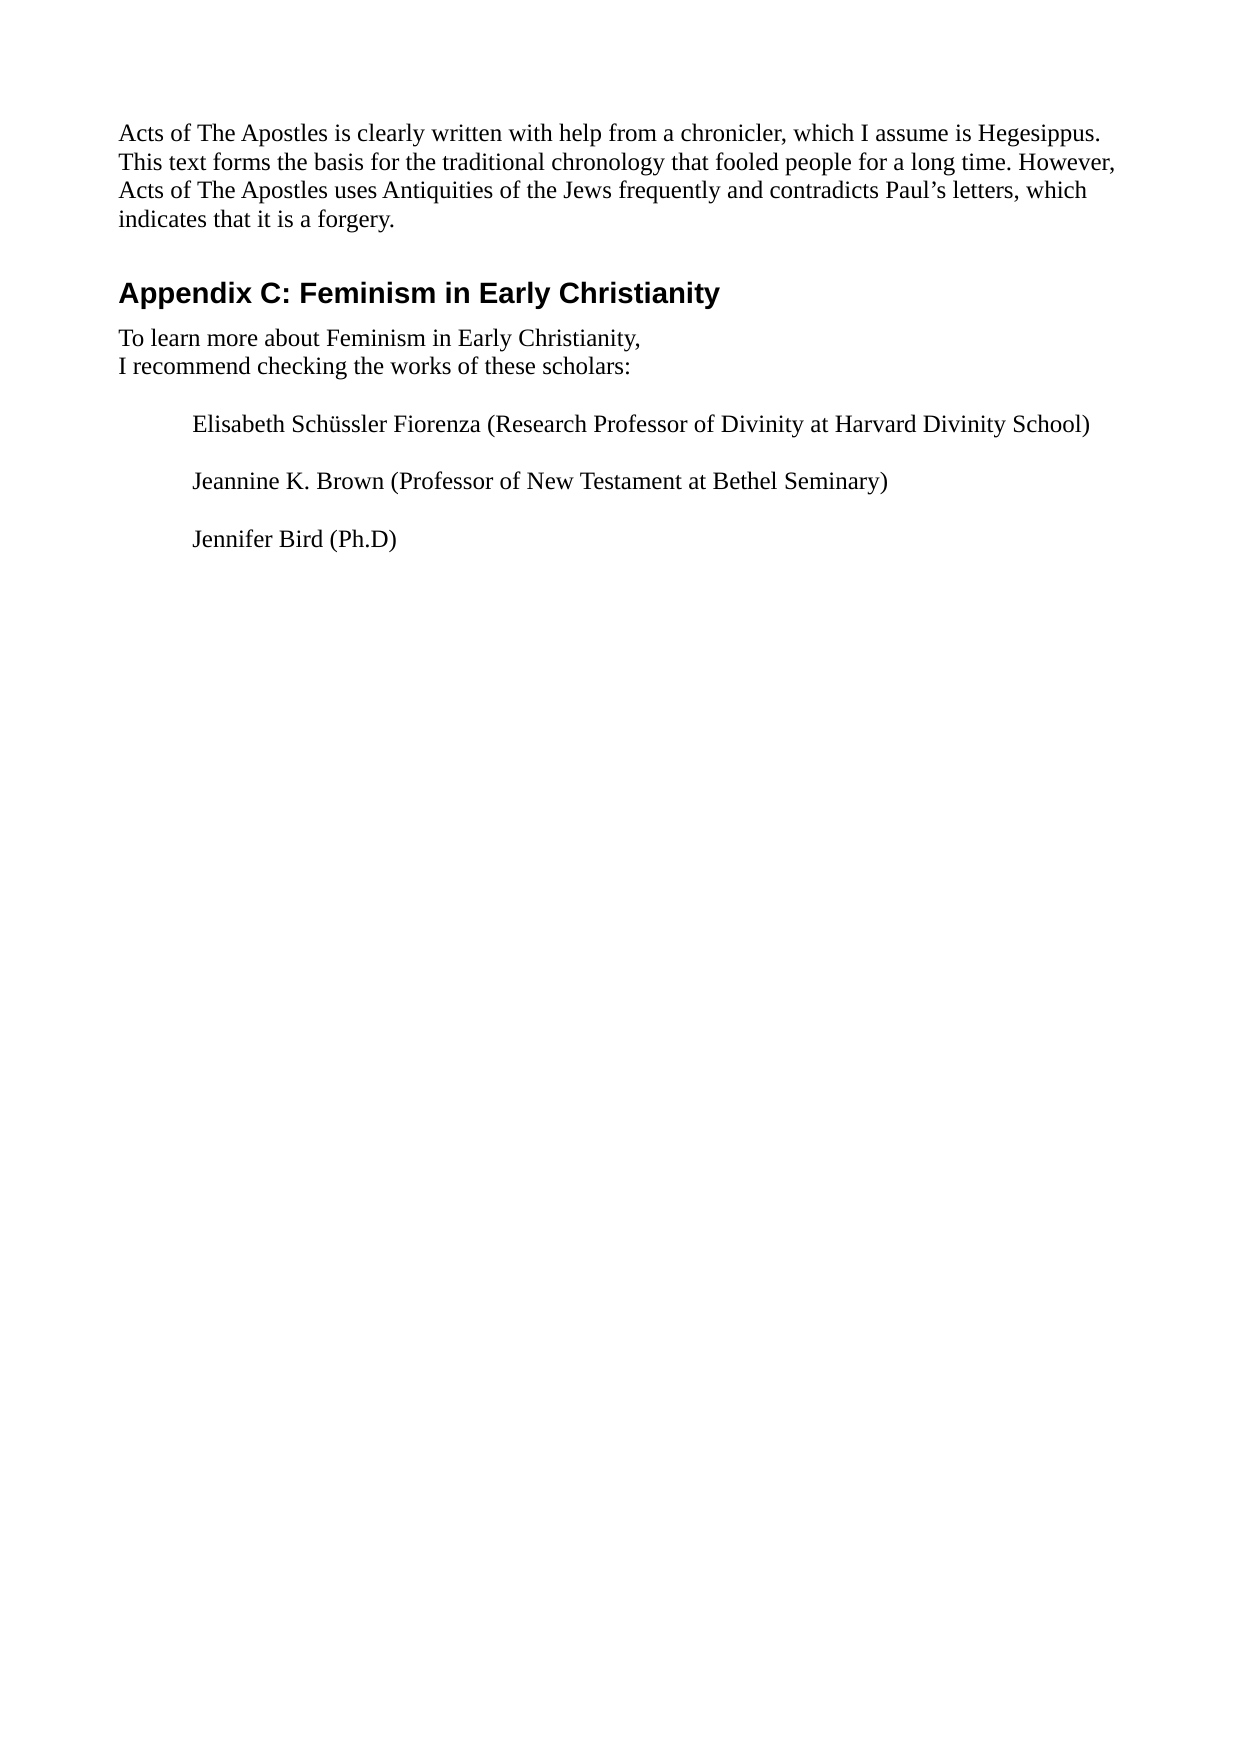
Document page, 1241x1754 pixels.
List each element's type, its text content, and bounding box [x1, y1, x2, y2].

subtitle Appendix C: Feminism in Early Christianity [118, 276, 1122, 310]
text Jeannine K. Brown (Professor of New Testament at Bethel Seminary) [118, 466, 1122, 495]
text To learn more about Feminism in Early Christianity, I recommend checking the works of these scholars: [118, 323, 1122, 380]
text Acts of The Apostles is clearly written with help from a chronicler, which I assume is Hegesippus. This text forms the basis for the traditional chronology that fooled people for a long time. However, Acts of The Apostles uses Antiquities of the Jews frequently and contradicts Paul’s letters, which indicates that it is a forgery. [118, 118, 1122, 233]
text Elisabeth Schüssler Fiorenza (Research Professor of Divinity at Harvard Divinity School) [118, 409, 1122, 438]
text Jennifer Bird (Ph.D) [118, 524, 1122, 553]
